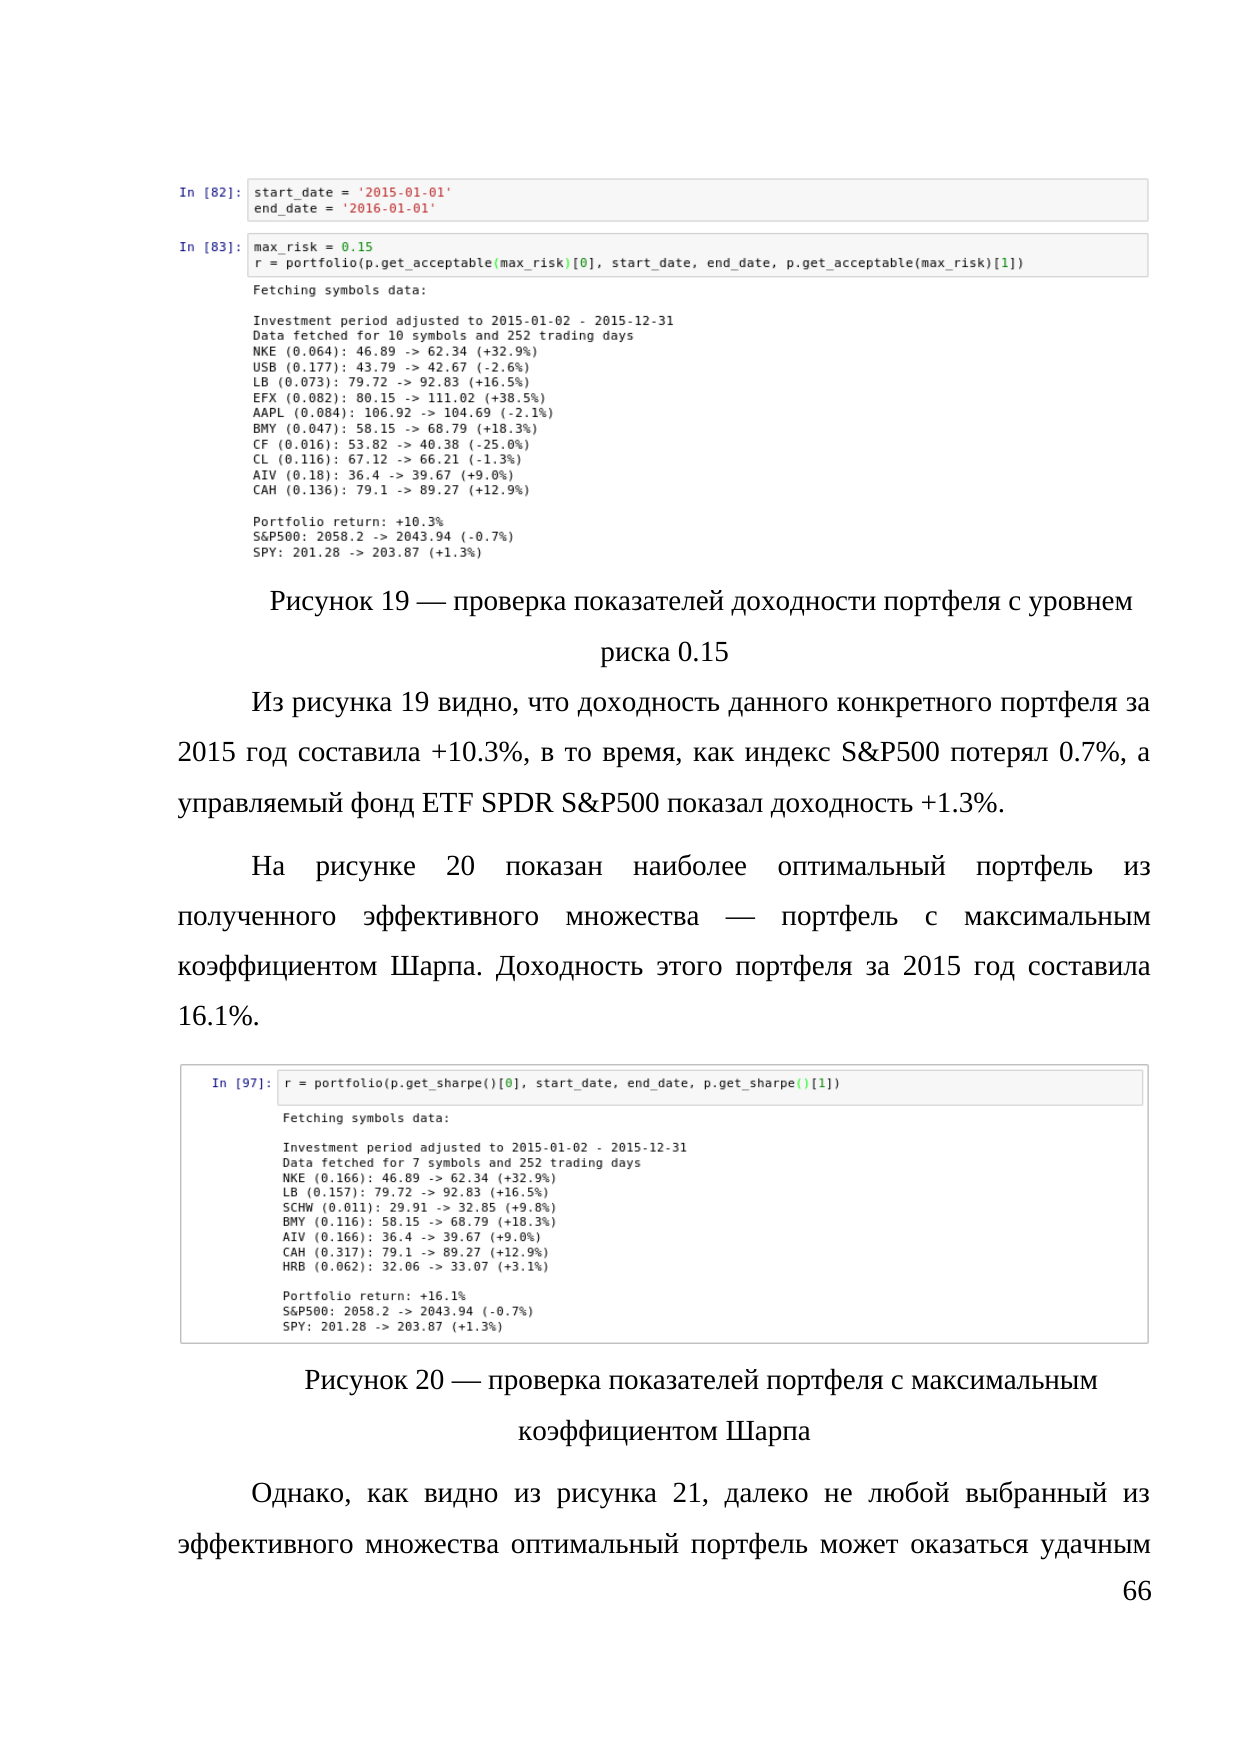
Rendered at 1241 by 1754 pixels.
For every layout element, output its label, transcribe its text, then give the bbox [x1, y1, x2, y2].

text Из рисунка 19 видно, что доходность данного конкретного портфеля за 2015 год составила +10.3%, в то время, как индекс S&P500 потерял 0.7%, а управляемый фонд ETF SPDR S&P500 показал доходность +1.3%. [177, 684, 1152, 818]
text Рисунок 20 — проверка показателей портфеля с максимальным коэффициентом Шарпа [177, 1346, 1152, 1446]
picture [177, 1061, 1152, 1346]
text На рисунке 20 показан наиболее оптимальный портфель из полученного эффективного множества — портфель с максимальным коэффициентом Шарпа. Доходность этого портфеля за 2015 год составила 16.1%. [177, 848, 1152, 1032]
picture [177, 174, 1152, 567]
text Однако, как видно из рисунка 21, далеко не любой выбранный из эффективного множества оптимальный портфель может оказаться удачным [177, 1476, 1152, 1559]
text Рисунок 19 — проверка показателей доходности портфеля с уровнем риска 0.15 [177, 567, 1152, 667]
